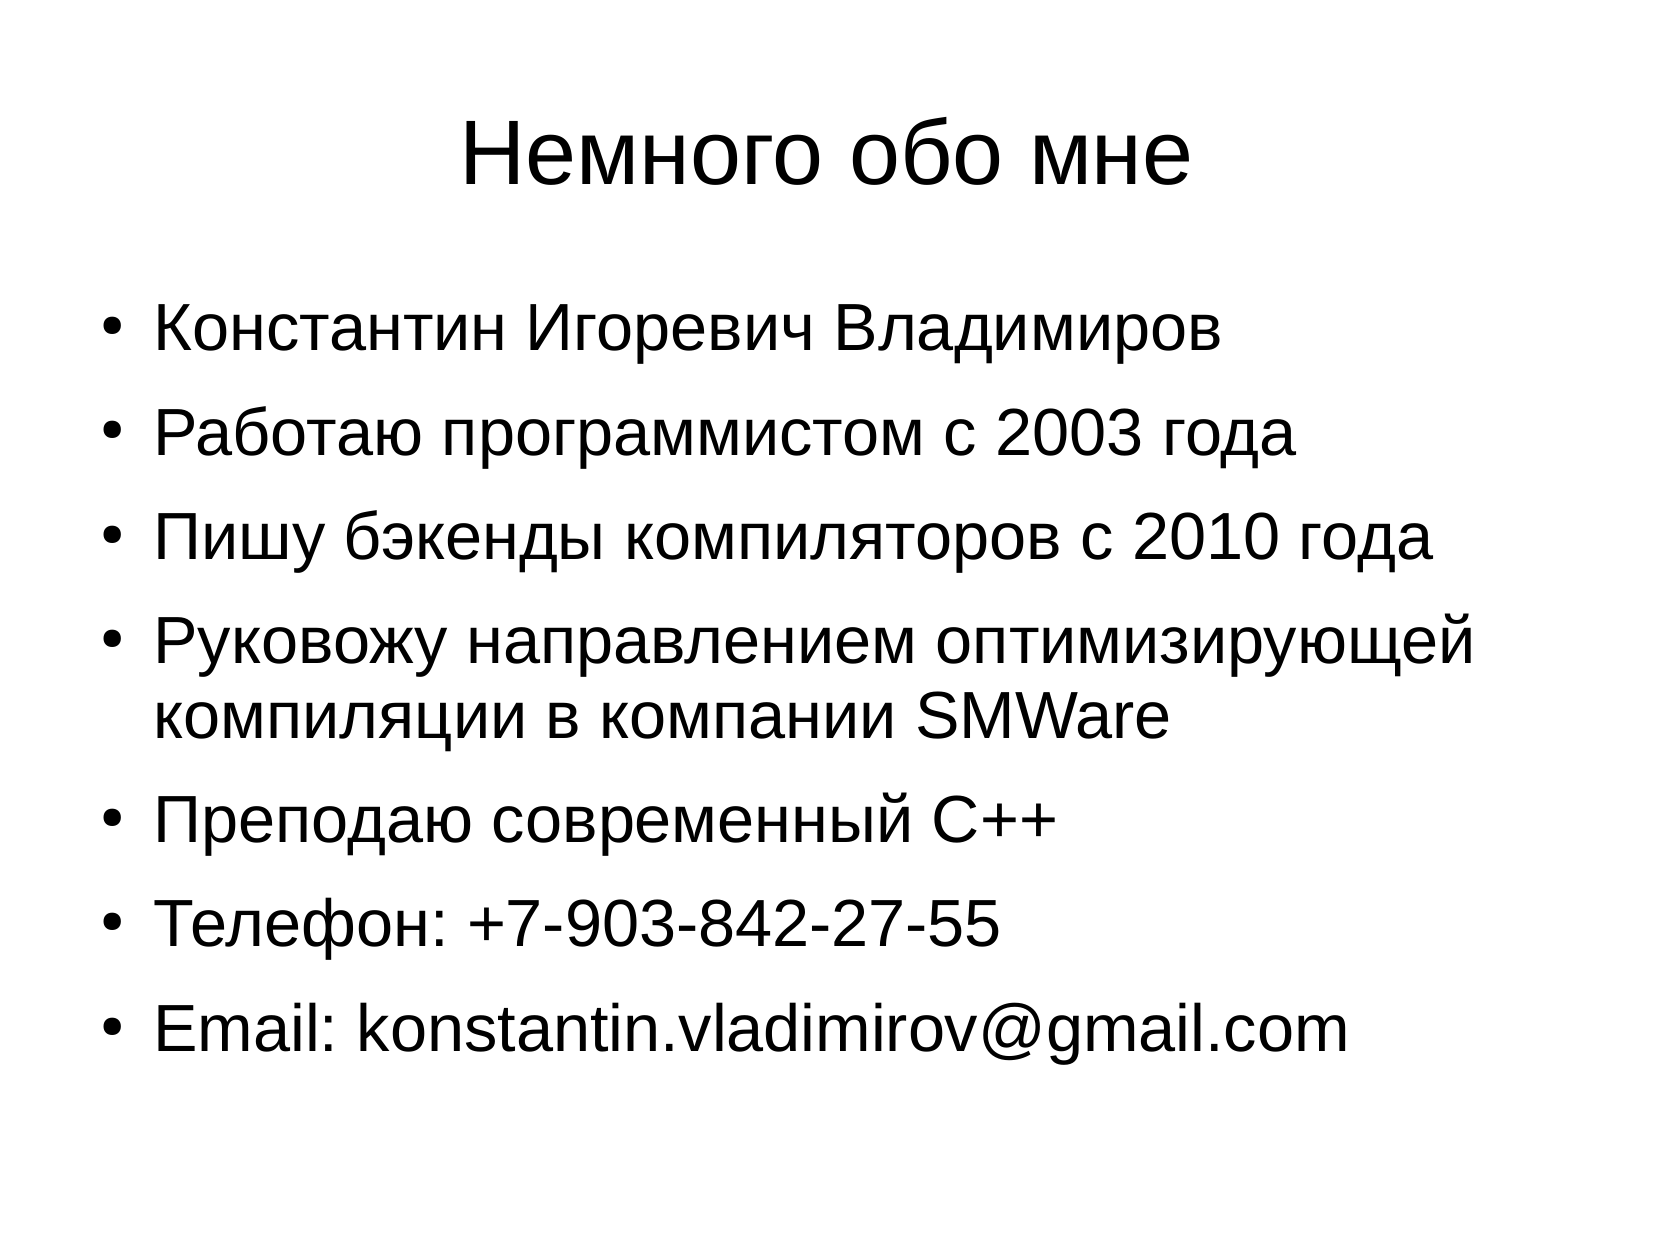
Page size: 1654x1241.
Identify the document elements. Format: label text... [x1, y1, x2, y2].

title Немного обо мне [82, 49, 1571, 257]
list Константин Игоревич Владимиров Работаю программистом с 2003 года Пишу бэкенды компиляторов с 2010 года Руковожу направлением оптимизирующей компиляции в компании SMWare Преподаю современный C++ Телефон: +7-903-842-27-55 Email: konstantin.vladimirov@gmail.com [82, 290, 1571, 1156]
